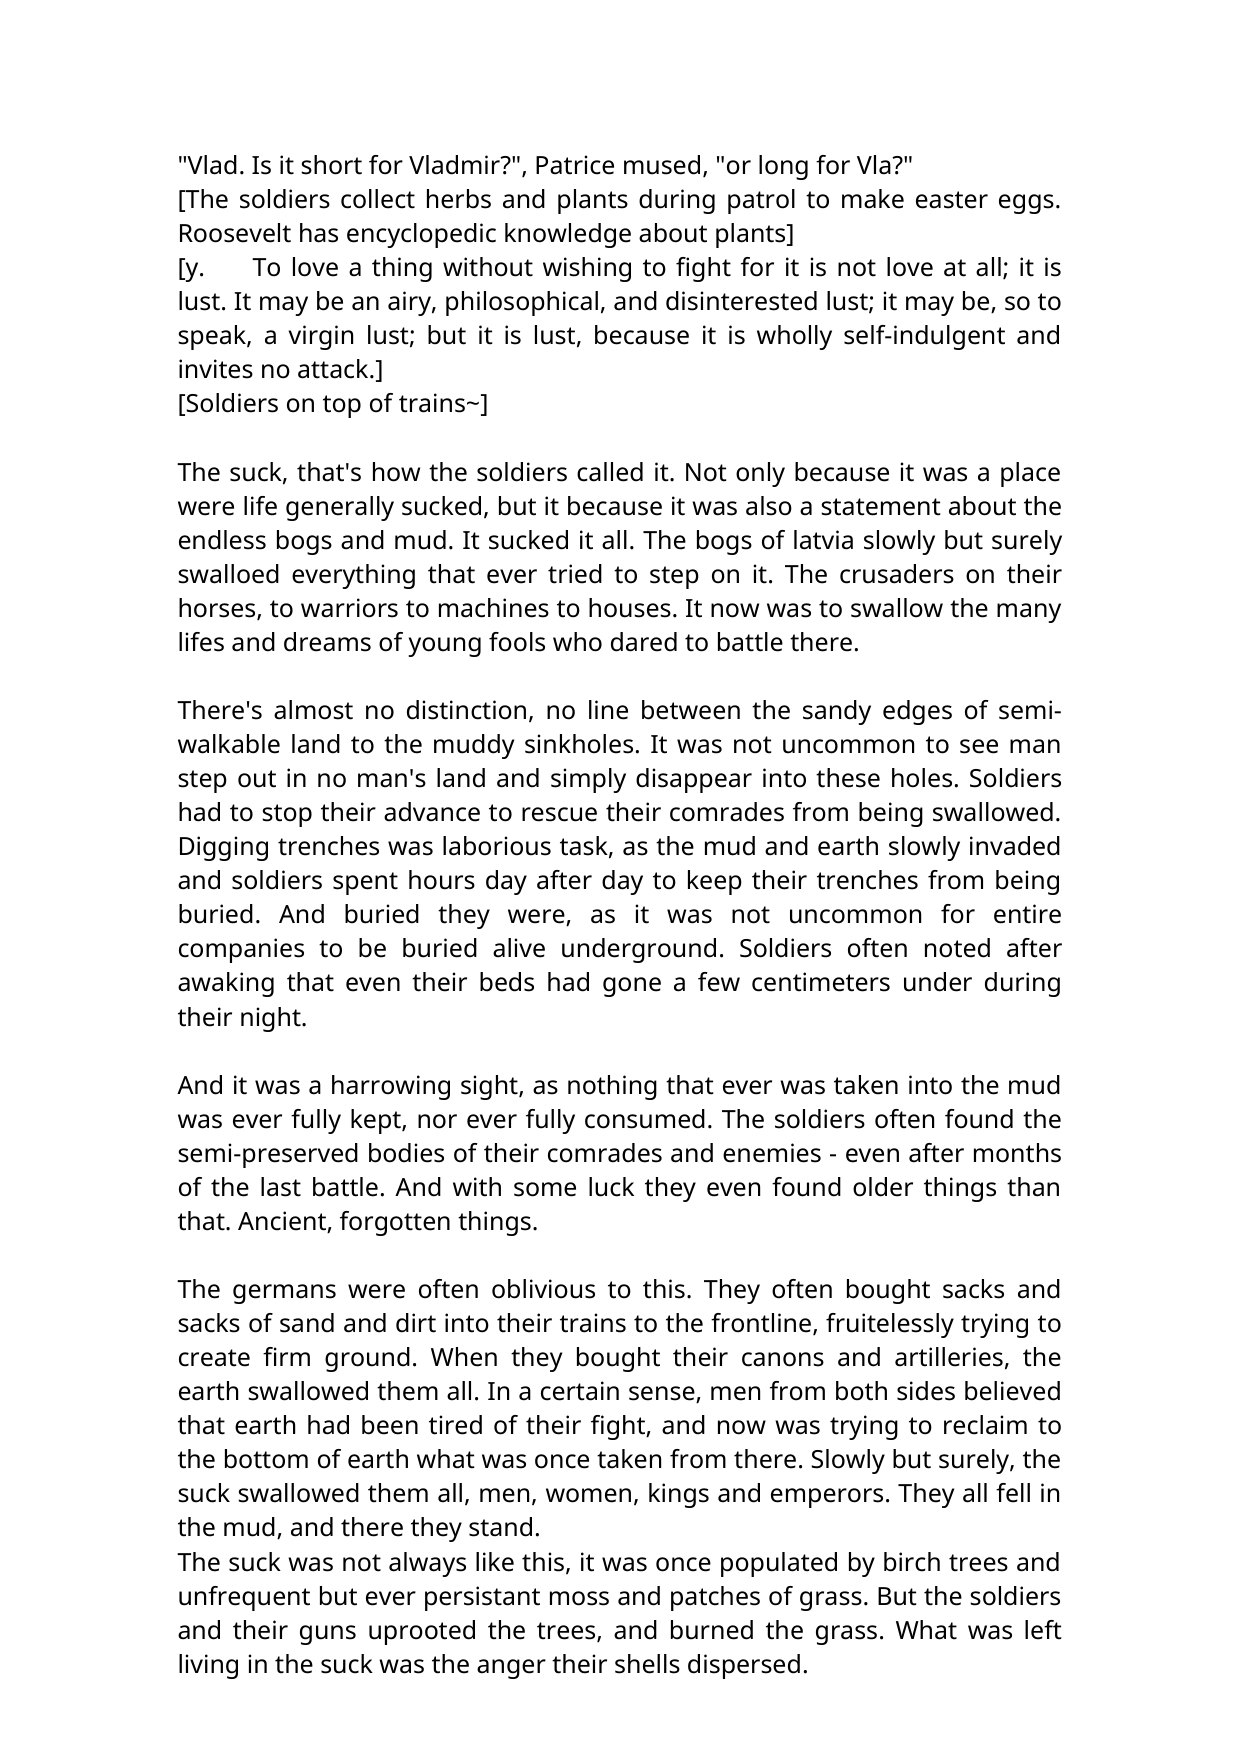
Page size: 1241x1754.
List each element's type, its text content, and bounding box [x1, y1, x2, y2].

text The suck, that's how the soldiers called it. Not only because it was a place were life generally sucked, but it because it was also a statement about the endless bogs and mud. It sucked it all. The bogs of latvia slowly but surely swalloed everything that ever tried to step on it. The crusaders on their horses, to warriors to machines to houses. It now was to swallow the many lifes and dreams of young fools who dared to battle there. [177, 454, 1063, 658]
text There's almost no distinction, no line between the sandy edges of semi-walkable land to the muddy sinkholes. It was not uncommon to see man step out in no man's land and simply disappear into these holes. Soldiers had to stop their advance to rescue their comrades from being swallowed. Digging trenches was laborious task, as the mud and earth slowly invaded and soldiers spent hours day after day to keep their trenches from being buried. And buried they were, as it was not uncommon for entire companies to be buried alive underground. Soldiers often noted after awaking that even their beds had gone a few centimeters under during their night. [177, 693, 1063, 1033]
text The germans were often oblivious to this. They often bought sacks and sacks of sand and dirt into their trains to the frontline, fruitelessly trying to create firm ground. When they bought their canons and artilleries, the earth swallowed them all. In a certain sense, men from both sides believed that earth had been tired of their fight, and now was trying to reclaim to the bottom of earth what was once taken from there. Slowly but surely, the suck swallowed them all, men, women, kings and emperors. They all fell in the mud, and there they stand. [177, 1272, 1063, 1544]
text [y. To love a thing without wishing to fight for it is not love at all; it is lust. It may be an airy, philosophical, and disinterested lust; it may be, so to speak, a virgin lust; but it is lust, because it is wholly self-indulgent and invites no attack.] [177, 250, 1063, 386]
text And it was a harrowing sight, as nothing that ever was taken into the mud was ever fully kept, nor ever fully consumed. The soldiers often found the semi-preserved bodies of their comrades and enemies - even after months of the last battle. And with some luck they even found older things than that. Ancient, forgotten things. [177, 1067, 1063, 1238]
text "Vlad. Is it short for Vladmir?", Patrice mused, "or long for Vla?" [177, 148, 1063, 182]
text The suck was not always like this, it was once populated by birch trees and unfrequent but ever persistant moss and patches of grass. But the soldiers and their guns uprooted the trees, and burned the grass. What was left living in the suck was the anger their shells dispersed. [177, 1544, 1063, 1680]
text [The soldiers collect herbs and plants during patrol to make easter eggs. Roosevelt has encyclopedic knowledge about plants] [177, 182, 1063, 250]
text [Soldiers on top of trains~] [177, 386, 1063, 420]
